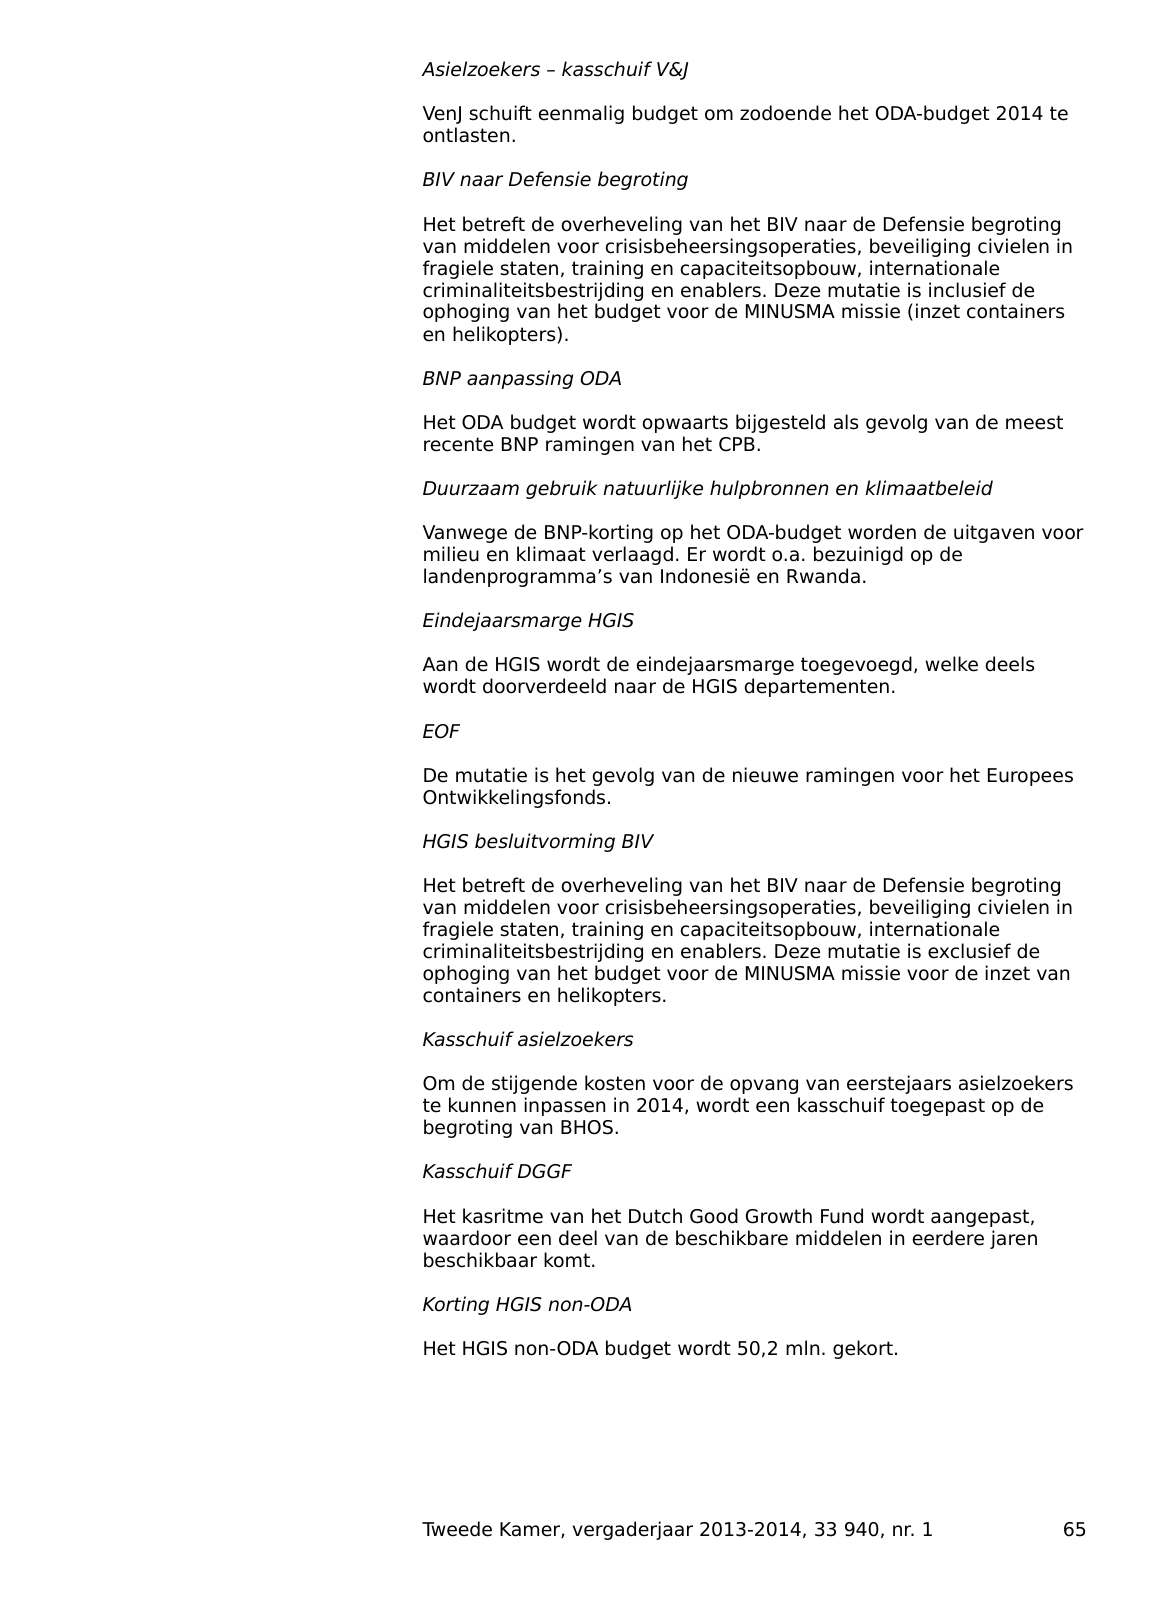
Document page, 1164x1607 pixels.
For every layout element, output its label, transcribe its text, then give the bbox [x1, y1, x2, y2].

subtitle HGIS besluitvorming BIV [422, 831, 1087, 853]
text VenJ schuift eenmalig budget om zodoende het ODA-budget 2014 te ontlasten. [422, 103, 1087, 147]
subtitle Kasschuif asielzoekers [422, 1029, 1087, 1051]
text Vanwege de BNP-korting op het ODA-budget worden de uitgaven voor milieu en klimaat verlaagd. Er wordt o.a. bezuinigd op de landenprogramma’s van Indonesië en Rwanda. [422, 522, 1087, 588]
subtitle Duurzaam gebruik natuurlijke hulpbronnen en klimaatbeleid [422, 478, 1087, 500]
text Het betreft de overheveling van het BIV naar de Defensie begroting van middelen voor crisisbeheersingsoperaties, beveiliging civielen in fragiele staten, training en capaciteitsopbouw, internationale criminaliteitsbestrijding en enablers. Deze mutatie is exclusief de ophoging van het budget voor de MINUSMA missie voor de inzet van containers en helikopters. [422, 875, 1087, 1007]
text De mutatie is het gevolg van de nieuwe ramingen voor het Europees Ontwikkelingsfonds. [422, 765, 1087, 809]
text Aan de HGIS wordt de eindejaarsmarge toegevoegd, welke deels wordt doorverdeeld naar de HGIS departementen. [422, 654, 1087, 698]
text Het betreft de overheveling van het BIV naar de Defensie begroting van middelen voor crisisbeheersingsoperaties, beveiliging civielen in fragiele staten, training en capaciteitsopbouw, internationale criminaliteitsbestrijding en enablers. Deze mutatie is inclusief de ophoging van het budget voor de MINUSMA missie (inzet containers en helikopters). [422, 213, 1087, 345]
subtitle Eindejaarsmarge HGIS [422, 610, 1087, 632]
text Het HGIS non-ODA budget wordt 50,2 mln. gekort. [422, 1338, 1087, 1360]
text Het kasritme van het Dutch Good Growth Fund wordt aangepast, waardoor een deel van de beschikbare middelen in eerdere jaren beschikbaar komt. [422, 1206, 1087, 1271]
subtitle EOF [422, 721, 1087, 742]
text Het ODA budget wordt opwaarts bijgesteld als gevolg van de meest recente BNP ramingen van het CPB. [422, 412, 1087, 456]
subtitle Asielzoekers – kasschuif V&J [422, 59, 1087, 81]
subtitle Korting HGIS non-ODA [422, 1294, 1087, 1316]
subtitle BNP aanpassing ODA [422, 368, 1087, 389]
subtitle BIV naar Defensie begroting [422, 169, 1087, 191]
subtitle Kasschuif DGGF [422, 1161, 1087, 1183]
text Om de stijgende kosten voor de opvang van eerstejaars asielzoekers te kunnen inpassen in 2014, wordt een kasschuif toegepast op de begroting van BHOS. [422, 1073, 1087, 1139]
